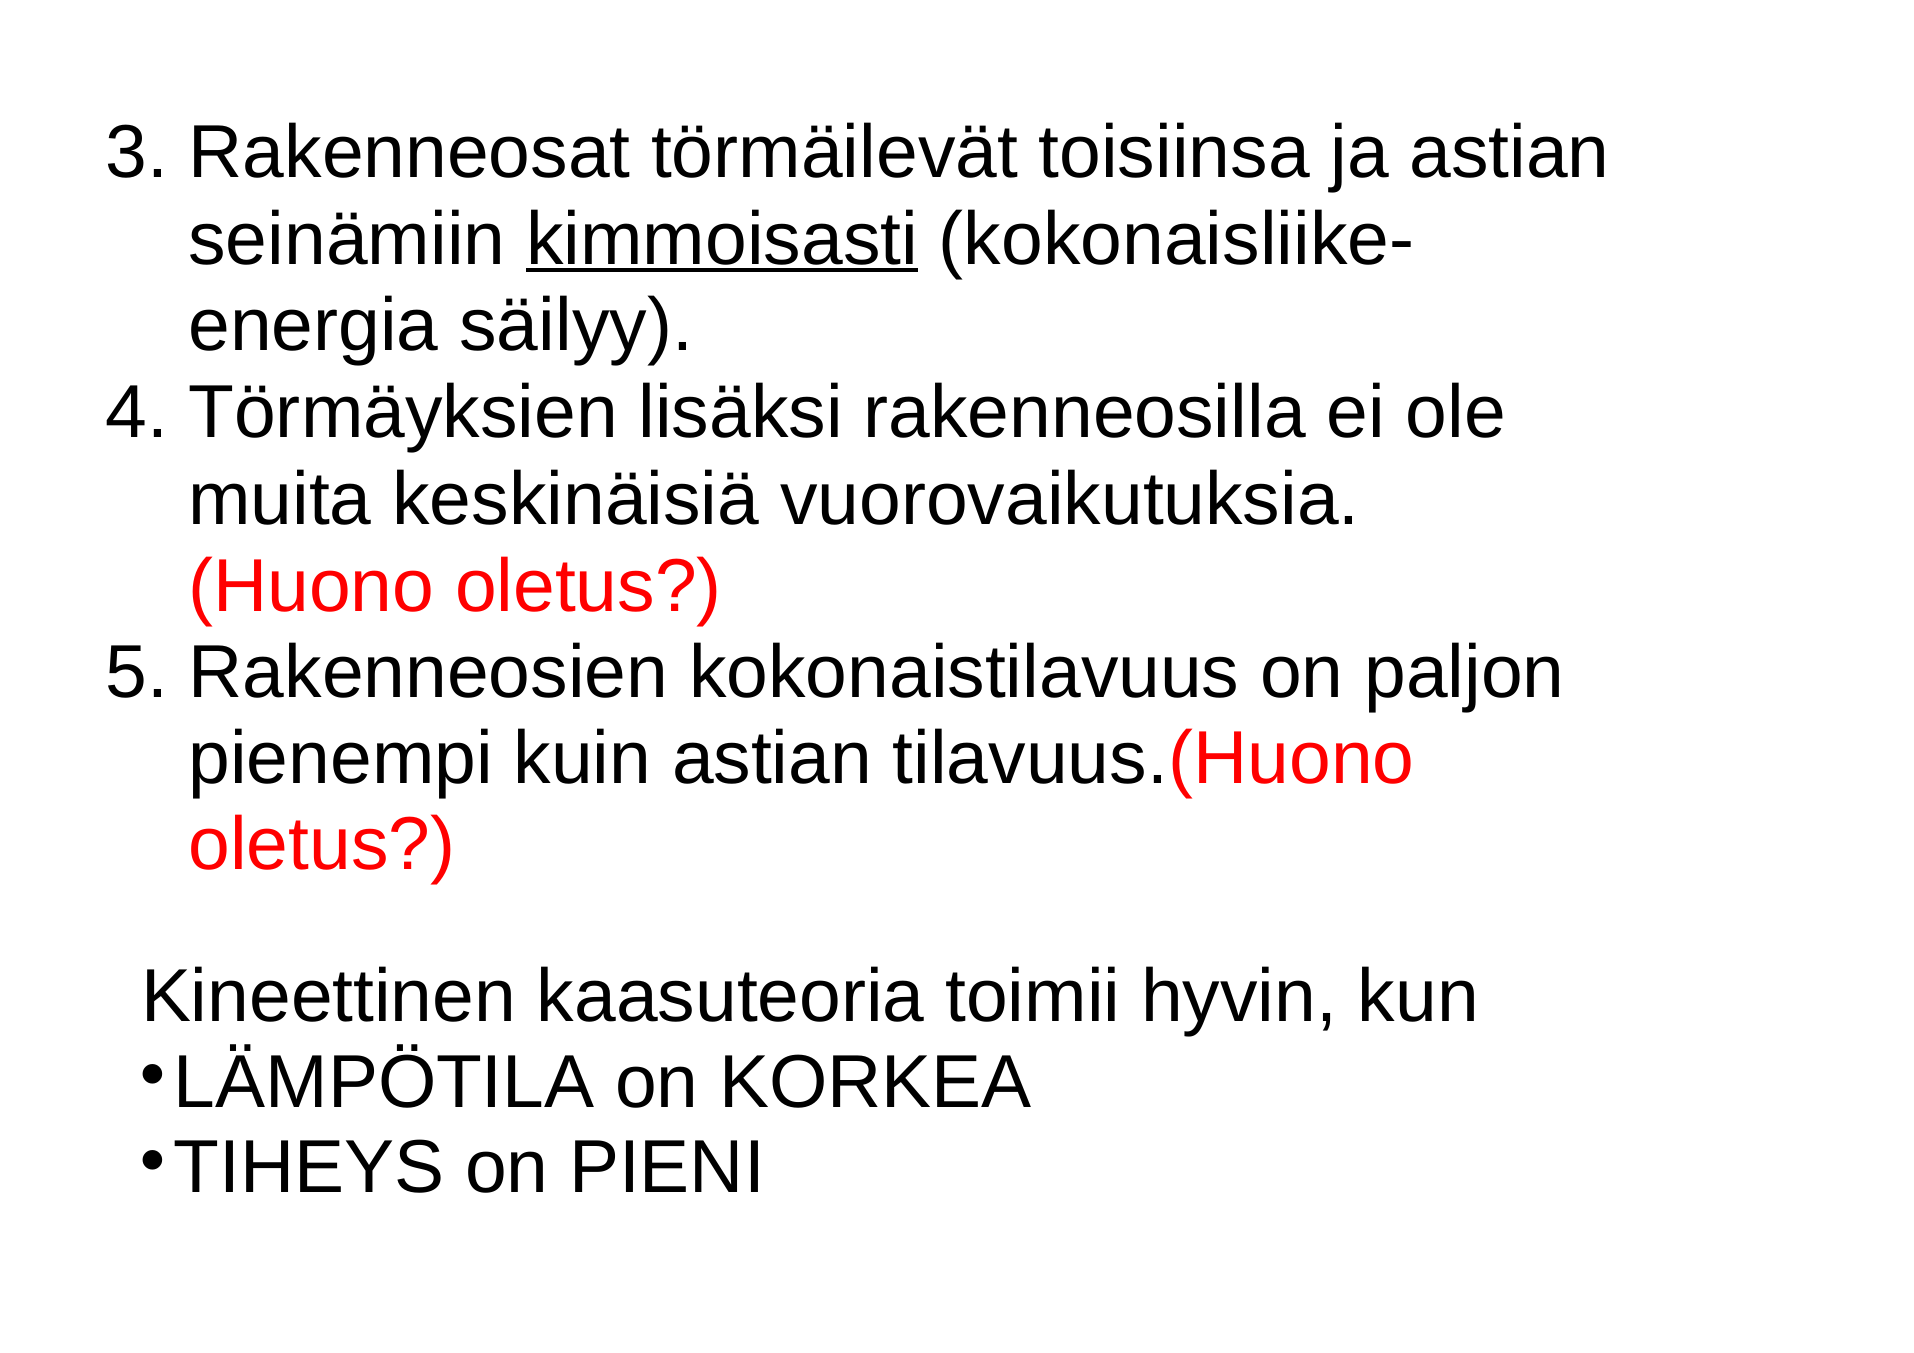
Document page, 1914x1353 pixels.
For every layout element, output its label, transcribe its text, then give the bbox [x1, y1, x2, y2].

text_box Kineettinen kaasuteoria toimii hyvin, kun LÄMPÖTILA on KORKEA TIHEYS on PIENI [125, 849, 1777, 1146]
text_box 3. Rakenneosat törmäilevät toisiinsa ja astian seinämiin kimmoisasti (kokonaisliike- energia säilyy). 4. Törmäyksien lisäksi rakenneosilla ei ole muita keskinäisiä vuorovaikutuksia. (Huono oletus?) 5. Rakenneosien kokonaistilavuus on paljon pienempi kuin astian tilavuus.(Huono oletus?) [90, 103, 1914, 503]
